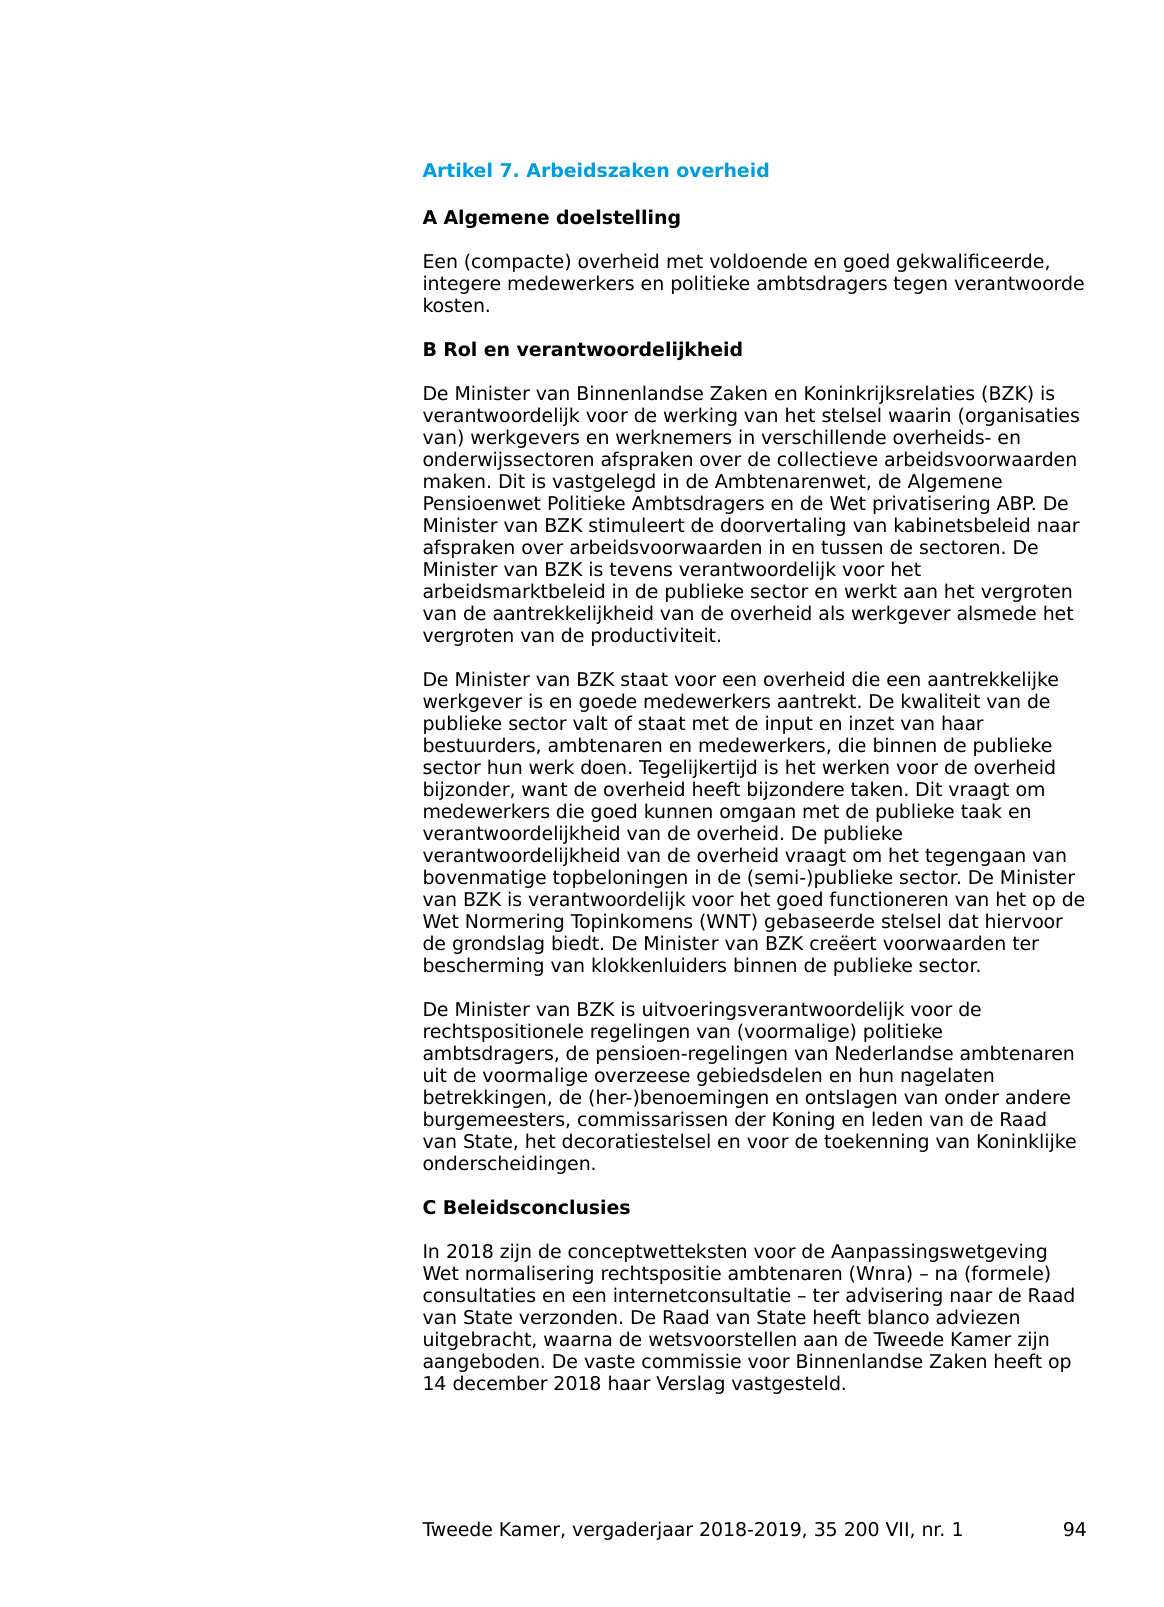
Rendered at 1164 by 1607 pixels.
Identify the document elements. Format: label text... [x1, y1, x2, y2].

subtitle A Algemene doelstelling [422, 207, 1087, 229]
text De Minister van BZK is uitvoeringsverantwoordelijk voor de rechtspositionele regelingen van (voormalige) politieke ambtsdragers, de pensioen-regelingen van Nederlandse ambtenaren uit de voormalige overzeese gebiedsdelen en hun nagelaten betrekkingen, de (her-)benoemingen en ontslagen van onder andere burgemeesters, commissarissen der Koning en leden van de Raad van State, het decoratiestelsel en voor de toekenning van Koninklijke onderscheidingen. [422, 999, 1087, 1175]
text De Minister van Binnenlandse Zaken en Koninkrijksrelaties (BZK) is verantwoordelijk voor de werking van het stelsel waarin (organisaties van) werkgevers en werknemers in verschillende overheids- en onderwijssectoren afspraken over de collectieve arbeidsvoorwaarden maken. Dit is vastgelegd in de Ambtenarenwet, de Algemene Pensioenwet Politieke Ambtsdragers en de Wet privatisering ABP. De Minister van BZK stimuleert de doorvertaling van kabinetsbeleid naar afspraken over arbeidsvoorwaarden in en tussen de sectoren. De Minister van BZK is tevens verantwoordelijk voor het arbeidsmarktbeleid in de publieke sector en werkt aan het vergroten van de aantrekkelijkheid van de overheid als werkgever alsmede het vergroten van de productiviteit. [422, 383, 1087, 647]
subtitle C Beleidsconclusies [422, 1197, 1087, 1219]
text In 2018 zijn de conceptwetteksten voor de Aanpassingswetgeving Wet normalisering rechtspositie ambtenaren (Wnra) – na (formele) consultaties en een internetconsultatie – ter advisering naar de Raad van State verzonden. De Raad van State heeft blanco adviezen uitgebracht, waarna de wetsvoorstellen aan de Tweede Kamer zijn aangeboden. De vaste commissie voor Binnenlandse Zaken heeft op 14 december 2018 haar Verslag vastgesteld. [422, 1241, 1087, 1395]
subtitle Artikel 7. Arbeidszaken overheid [422, 160, 1087, 182]
text Een (compacte) overheid met voldoende en goed gekwalificeerde, integere medewerkers en politieke ambtsdragers tegen verantwoorde kosten. [422, 251, 1087, 317]
subtitle B Rol en verantwoordelijkheid [422, 339, 1087, 361]
text De Minister van BZK staat voor een overheid die een aantrekkelijke werkgever is en goede medewerkers aantrekt. De kwaliteit van de publieke sector valt of staat met de input en inzet van haar bestuurders, ambtenaren en medewerkers, die binnen de publieke sector hun werk doen. Tegelijkertijd is het werken voor de overheid bijzonder, want de overheid heeft bijzondere taken. Dit vraagt om medewerkers die goed kunnen omgaan met de publieke taak en verantwoordelijkheid van de overheid. De publieke verantwoordelijkheid van de overheid vraagt om het tegengaan van bovenmatige topbeloningen in de (semi-)publieke sector. De Minister van BZK is verantwoordelijk voor het goed functioneren van het op de Wet Normering Topinkomens (WNT) gebaseerde stelsel dat hiervoor de grondslag biedt. De Minister van BZK creëert voorwaarden ter bescherming van klokkenluiders binnen de publieke sector. [422, 669, 1087, 977]
